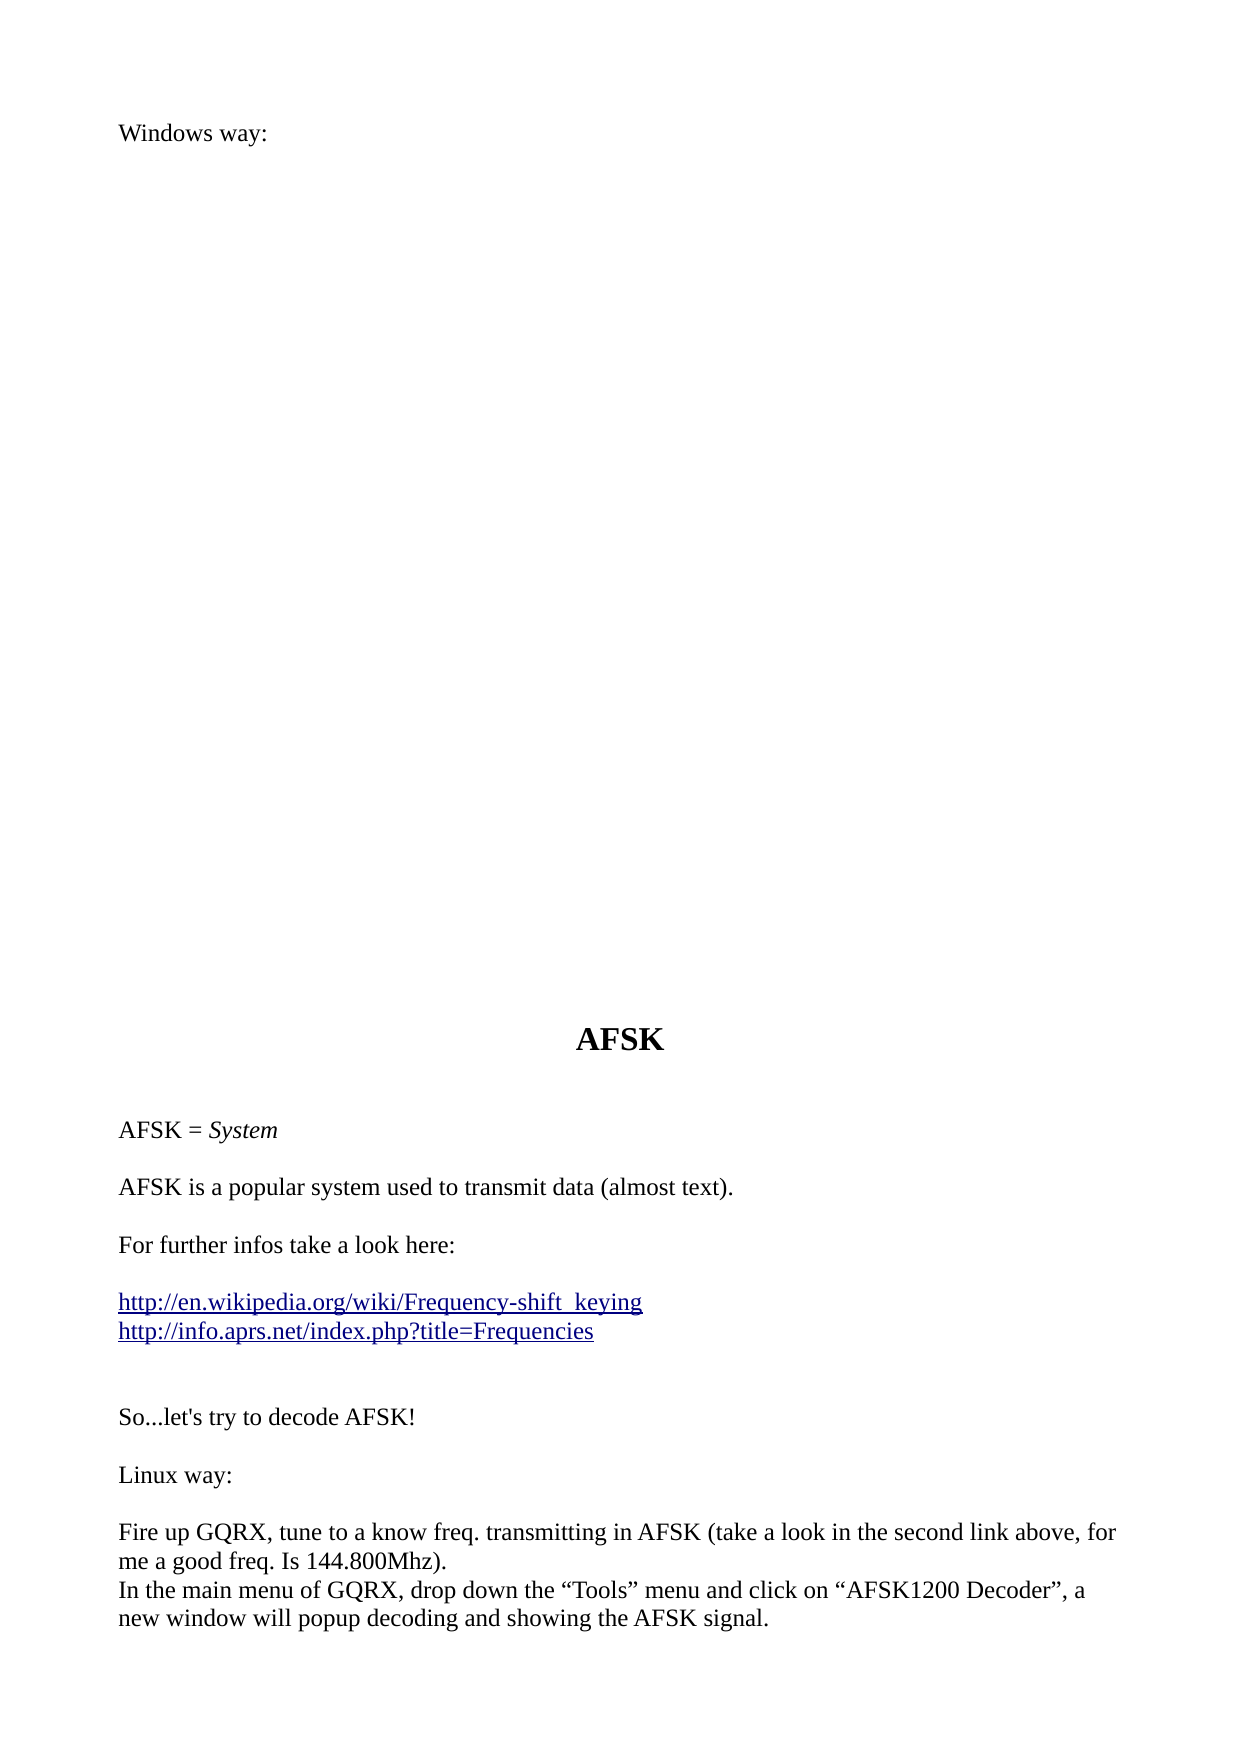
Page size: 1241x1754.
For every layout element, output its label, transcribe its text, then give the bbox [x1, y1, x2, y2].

text For further infos take a look here: [118, 1230, 1122, 1258]
text So...let's try to decode AFSK! [118, 1402, 1122, 1431]
text AFSK = System [118, 1115, 1122, 1143]
text In the main menu of GQRX, drop down the “Tools” menu and click on “AFSK1200 Decoder”, a new window will popup decoding and showing the AFSK signal. [118, 1575, 1122, 1632]
text http://en.wikipedia.org/wiki/Frequency-shift_keying [118, 1287, 1122, 1316]
text AFSK is a popular system used to transmit data (almost text). [118, 1172, 1122, 1201]
text http://info.aprs.net/index.php?title=Frequencies [118, 1316, 1122, 1345]
text Linux way: [118, 1460, 1122, 1488]
text Windows way: [118, 118, 1122, 147]
text AFSK [118, 1019, 1122, 1057]
text Fire up GQRX, tune to a know freq. transmitting in AFSK (take a look in the second link above, for me a good freq. Is 144.800Mhz). [118, 1517, 1122, 1575]
